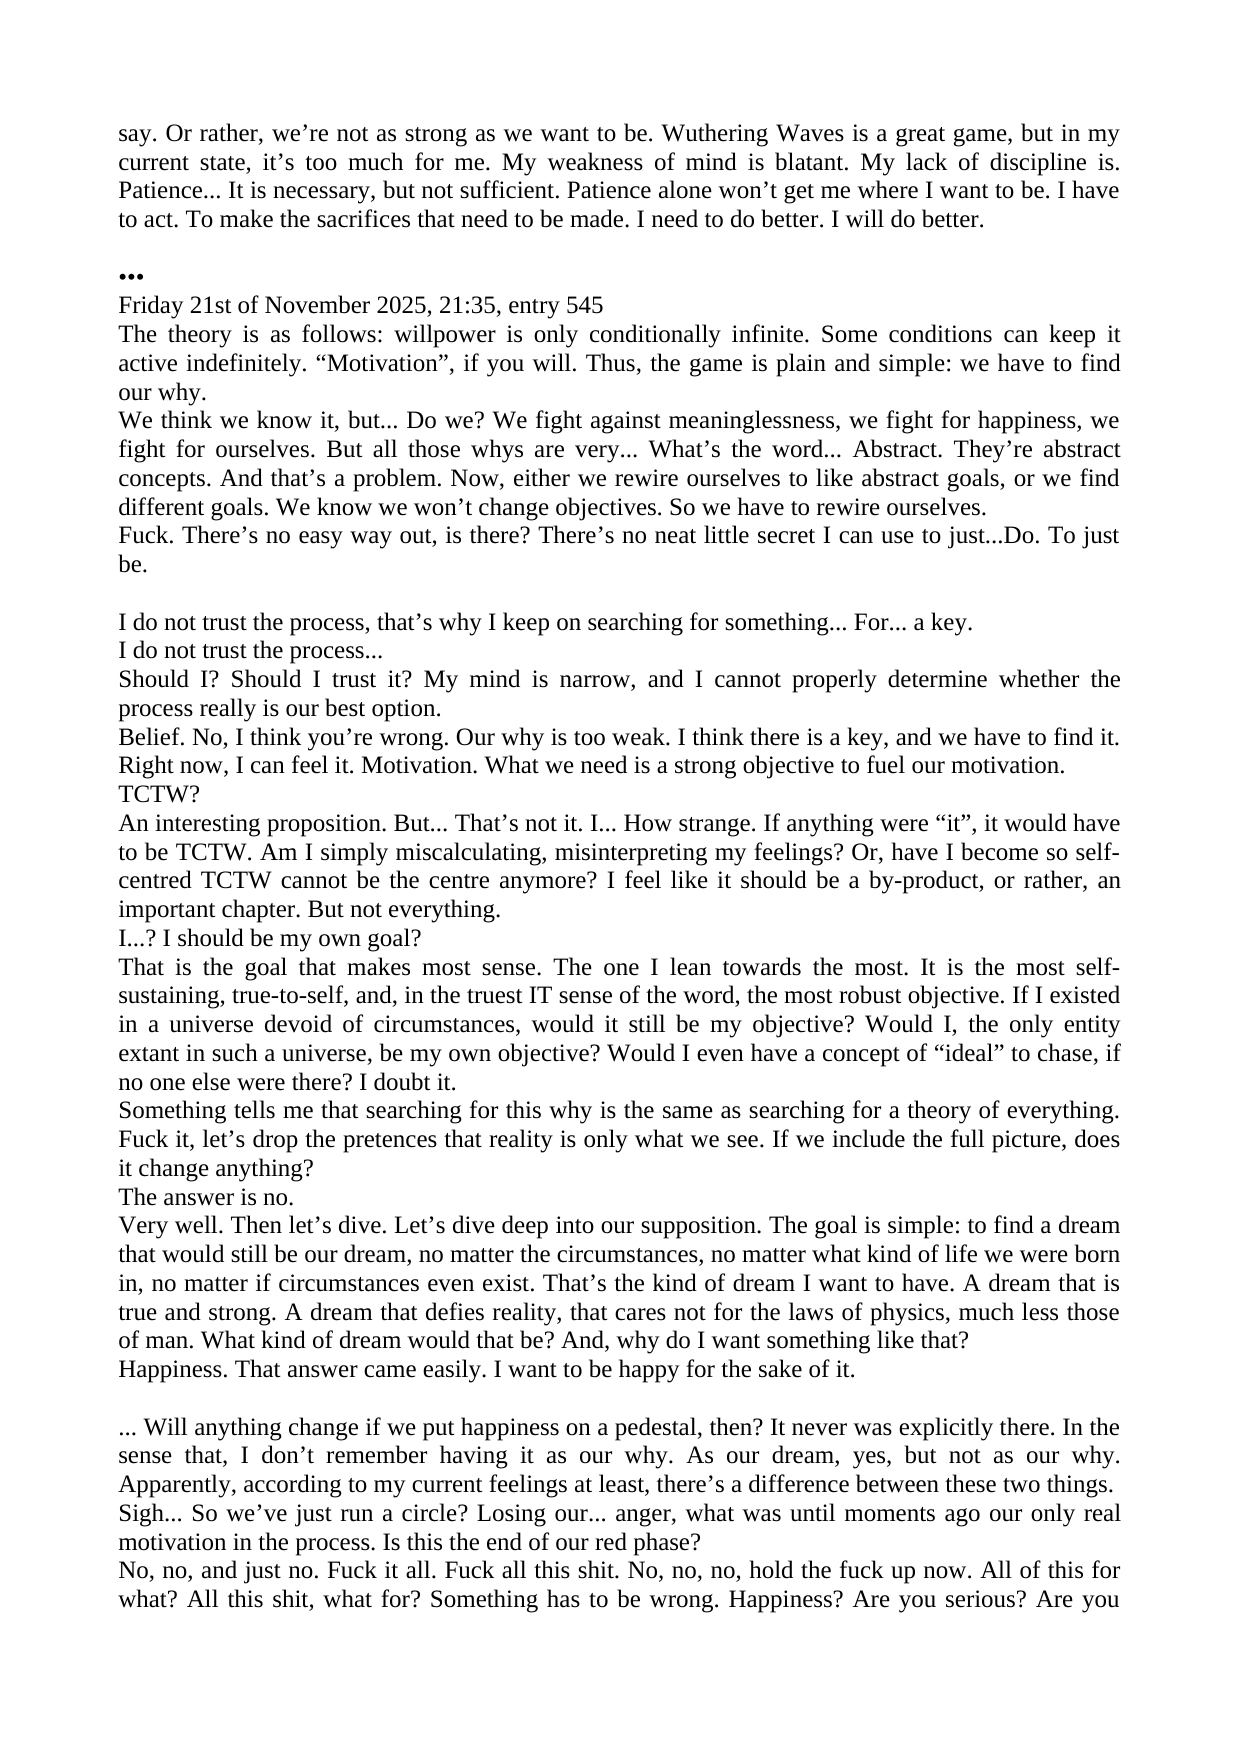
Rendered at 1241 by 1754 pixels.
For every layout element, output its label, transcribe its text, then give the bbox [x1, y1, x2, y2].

text The answer is no. [118, 1182, 1122, 1211]
text Friday 21st of November 2025, 21:35, entry 545 [118, 291, 1122, 319]
text Should I? Should I trust it? My mind is narrow, and I cannot properly determine whether the process really is our best option. [118, 664, 1122, 722]
text We think we know it, but... Do we? We fight against meaninglessness, we fight for happiness, we fight for ourselves. But all those whys are very... What’s the word... Abstract. They’re abstract concepts. And that’s a problem. Now, either we rewire ourselves to like abstract goals, or we find different goals. We know we won’t change objectives. So we have to rewire ourselves. [118, 406, 1122, 521]
text Something tells me that searching for this why is the same as searching for a theory of everything. Fuck it, let’s drop the pretences that reality is only what we see. If we include the full picture, does it change anything? [118, 1096, 1122, 1182]
text ... Will anything change if we put happiness on a pedestal, then? It never was explicitly there. In the sense that, I don’t remember having it as our why. As our dream, yes, but not as our why. Apparently, according to my current feelings at least, there’s a difference between these two things. [118, 1412, 1122, 1498]
text Happiness. That answer came easily. I want to be happy for the sake of it. [118, 1354, 1122, 1383]
text I...? I should be my own goal? [118, 923, 1122, 952]
text I do not trust the process, that’s why I keep on searching for something... For... a key. [118, 607, 1122, 636]
text Belief. No, I think you’re wrong. Our why is too weak. I think there is a key, and we have to find it. Right now, I can feel it. Motivation. What we need is a strong objective to fuel our motivation. [118, 722, 1122, 779]
text say. Or rather, we’re not as strong as we want to be. Wuthering Waves is a great game, but in my current state, it’s too much for me. My weakness of mind is blatant. My lack of discipline is. Patience... It is necessary, but not sufficient. Patience alone won’t get me where I want to be. I have to act. To make the sacrifices that need to be made. I need to do better. I will do better. [118, 118, 1122, 233]
text No, no, and just no. Fuck it all. Fuck all this shit. No, no, no, hold the fuck up now. All of this for what? All this shit, what for? Something has to be wrong. Happiness? Are you serious? Are you [118, 1556, 1122, 1613]
text An interesting proposition. But... That’s not it. I... How strange. If anything were “it”, it would have to be TCTW. Am I simply miscalculating, misinterpreting my feelings? Or, have I become so self-centred TCTW cannot be the centre anymore? I feel like it should be a by-product, or rather, an important chapter. But not everything. [118, 808, 1122, 923]
text The theory is as follows: willpower is only conditionally infinite. Some conditions can keep it active indefinitely. “Motivation”, if you will. Thus, the game is plain and simple: we have to find our why. [118, 319, 1122, 406]
text ••• [118, 262, 1122, 291]
text That is the goal that makes most sense. The one I lean towards the most. It is the most self-sustaining, true-to-self, and, in the truest IT sense of the word, the most robust objective. If I existed in a universe devoid of circumstances, would it still be my objective? Would I, the only entity extant in such a universe, be my own objective? Would I even have a concept of “ideal” to chase, if no one else were there? I doubt it. [118, 952, 1122, 1096]
text Very well. Then let’s dive. Let’s dive deep into our supposition. The goal is simple: to find a dream that would still be our dream, no matter the circumstances, no matter what kind of life we were born in, no matter if circumstances even exist. That’s the kind of dream I want to have. A dream that is true and strong. A dream that defies reality, that cares not for the laws of physics, much less those of man. What kind of dream would that be? And, why do I want something like that? [118, 1211, 1122, 1354]
text Fuck. There’s no easy way out, is there? There’s no neat little secret I can use to just...Do. To just be. [118, 521, 1122, 578]
text Sigh... So we’ve just run a circle? Losing our... anger, what was until moments ago our only real motivation in the process. Is this the end of our red phase? [118, 1498, 1122, 1556]
text I do not trust the process... [118, 636, 1122, 664]
text TCTW? [118, 779, 1122, 808]
